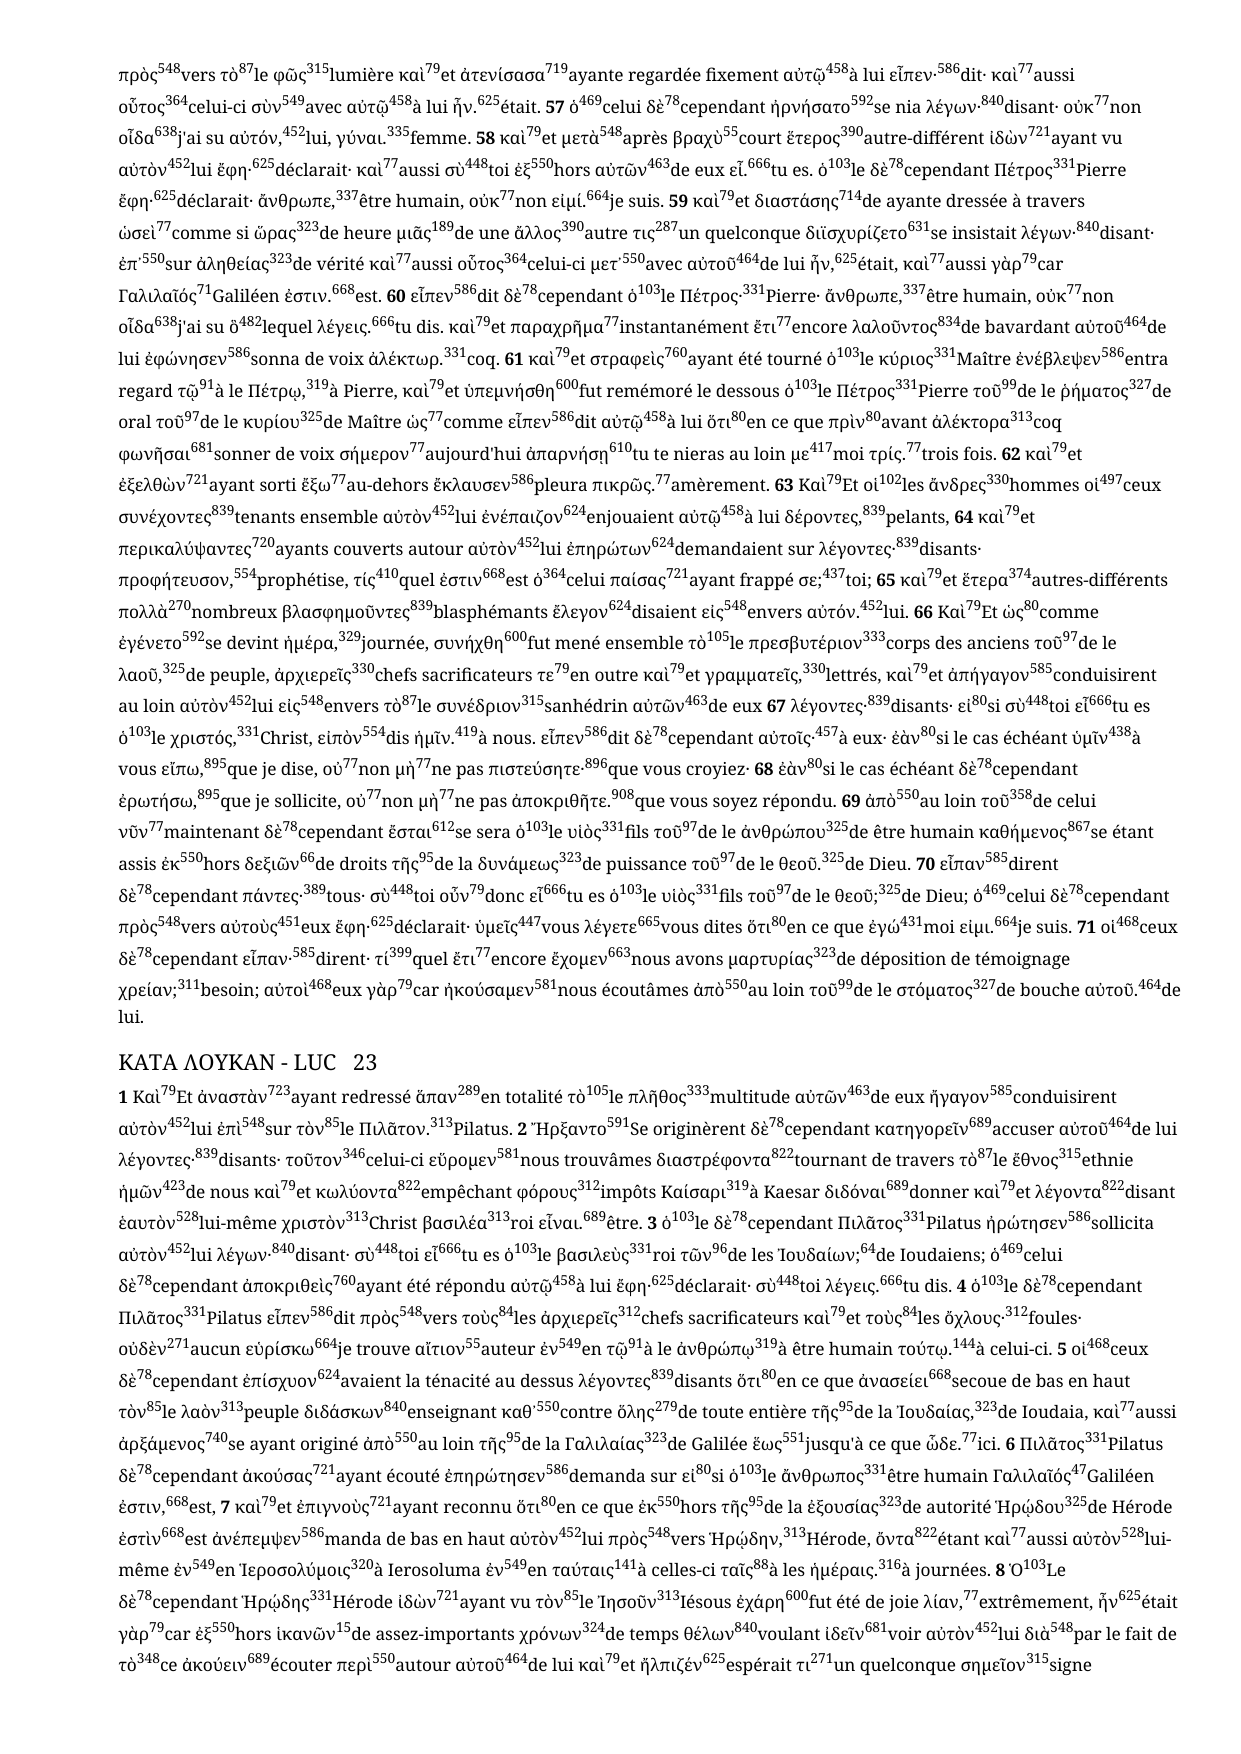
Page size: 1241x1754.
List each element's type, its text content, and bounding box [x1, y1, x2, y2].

text ΚΑΤΑ ΛΟΥΚΑΝ - LUC 23 [118, 1047, 1181, 1077]
text 1 Ἤγγιζεν625Approchait δὲ78cependant ἡ101la ἑορτὴ329fête τῶν98de les ἀζύμων66de sans levains ἡ362celle λεγομένη889étante dite πάσχα.333pâque. 2 καὶ79et ἐζήτουν624cherchaient οἱ102les ἀρχιερεῖς330chefs sacrificateurs καὶ79et οἱ102les γραμματεῖς330lettrés τὸ348ce πῶς77comment? ἀνέλωσιν898que saisissent de bas en haut αὐτόν,452lui, ἐφοβοῦντο630se effrayaient γὰρ79car τὸν85le λαόν.313peuple. 3 Εἰσῆλθεν586Vint à l'intérieur δὲ78cependant σατανᾶς331Satanas εἰς548envers Ἰούδαν313Iouda τὸν346celui καλούμενον875étant appelé Ἰσκαριώτην,313Iskariote, ὄντα822étant ἐκ550hors τοῦ97de le ἀριθμοῦ325de nombre τῶν96de les δώδεκα·64de douze· 4 καὶ79et ἀπελθὼν721ayant éloigné συνελάλησεν586bavarda ensemble τοῖς90à les ἀρχιερεῦσιν318à chefs sacrificateurs καὶ79et στρατηγοῖς318à stratèges τὸ348ce πῶς77comment? αὐτοῖς457à eux παραδῷ899que livre αὐτόν.452lui. 5 καὶ79et ἐχάρησαν599furent été de joie καὶ79et συνέθεντο591se posèrent ensemble αὐτῷ458à lui ἀργύριον315objet d'argent δοῦναι.681donner. 6 καὶ79et ἐξωμολόγησεν,586avoua à l'excès, καὶ79et ἐζήτει625cherchait εὐκαιρίαν311moment de bien τοῦ360de ce παραδοῦναι681livrer αὐτὸν452lui ἄτερ552à l’écart ὄχλου325de foule αὐτοῖς.457à eux. 7 Ἦλθεν586Vint δὲ78cependant ἡ101la ἡμέρα329journée τῶν98de les ἀζύμων,66de sans levains, [ἐν]549[en] ᾗ484à laquelle ἔδει625attachait de lien θύεσθαι692être sacrifié τὸ87le πάσχα·315pâque· 8 καὶ79et ἀπέστειλεν586envoya Πέτρον313Pierre καὶ79et Ἰωάννην313Ioannes εἰπών·721ayant dit· πορευθέντες759ayants étés allés ἑτοιμάσατε553préparez ἡμῖν419à nous τὸ87le πάσχα315pâque ἵνα80afin que φάγωμεν.894que nous mangions. 9 οἱ468ceux δὲ78cependant εἶπαν585dirent αὐτῷ·458à lui· ποῦ77où? θέλεις666tu veux ἑτοιμάσωμεν;894que nous préparions; 10 ὁ469celui δὲ78cependant εἶπεν586dit αὐτοῖς·457à eux· ἰδοὺ306voici εἰσελθόντων715de ayants venus à l'intérieur ὑμῶν441de vous εἰς548envers τὴν83la πόλιν311cité συναντήσει606rencontrera avec ὑμῖν438à vous ἄνθρωπος331être humain κεράμιον315cruche ὕδατος327de eau βαστάζων·840mettant en charge· ἀκολουθήσατε553suivez αὐτῷ458à lui εἰς548envers τὴν83la οἰκίαν311maison d'habitation εἰς548envers ἣν478laquelle εἰσπορεύεται,674se va à l'intérieur, 11 καὶ79et ἐρεῖτε603vous direz τῷ91à le οἰκοδεσπότῃ319à despote de maison τῆς95de la οἰκίας·323de maison d'habitation· λέγει668dit σοι439à toi ὁ103le διδάσκαλος·331enseignant· ποῦ77où? ἐστιν668est τὸ105le κατάλυμα333salle de déliage ὅπου77là où τὸ87le πάσχα315pâque μετὰ550avec τῶν96de les μαθητῶν324de disciples μου424de moi φάγω;895que je mange; 12 κἀκεῖνος364et celui-là ὑμῖν438à vous δείξει606montrera ἀνάγαιον315chambre haute μέγα6grand ἐστρωμένον·798ayant été étendu· ἐκεῖ77là ἑτοιμάσατε.553préparez. 13 ἀπελθόντες720ayants éloignés δὲ78cependant εὗρον585trouvèrent καθὼς77de haut en bas comme εἰρήκει659avait dit αὐτοῖς457à eux καὶ79et ἡτοίμασαν585préparèrent τὸ87le πάσχα.315pâque. 14 Καὶ79Et ὅτε80lorsque ἐγένετο592se devint ἡ101la ὥρα,329heure, ἀνέπεσεν586tomba de bas en haut καὶ79et οἱ102les ἀπόστολοι330envoyés σὺν549avec αὐτῷ.458à lui. 15 καὶ79et εἶπεν586dit πρὸς548vers αὐτούς·451eux· ἐπιθυμίᾳ317à désir en fureur ἐπεθύμησα582je désirai en fureur τοῦτο140ce-ci τὸ87le πάσχα315pâque φαγεῖν681manger μεθ᾽550avec ὑμῶν441de vous πρὸ550d'avant τοῦ360de ce με417moi παθεῖν·681souffrir· 16 λέγω664je dis γὰρ79car ὑμῖν438à vous ὅτι80en ce que οὐ77non μὴ77ne pas φάγω895que je mange αὐτὸ454lui ἕως551jusqu'à ce que ὅτου494de lequel un quelconque πληρωθῇ911que soit fait plénitude ἐν549en τῇ89à la βασιλείᾳ317à royauté τοῦ97de le θεοῦ.325de Dieu. 17 καὶ79et δεξάμενος740se ayant accepté ποτήριον315récipient à boire εὐχαριστήσας721ayant rendu grâce εἶπεν·586dit· λάβετε553prenez τοῦτο348ce-ci καὶ79et διαμερίσατε553partagez en séparant εἰς548envers ἑαυτούς·527eux-mêmes· 18 λέγω664je dis γὰρ79car ὑμῖν,438à vous, [ὅτι]80[en ce que] οὐ77non μὴ77ne pas πίω895que je boive ἀπὸ550au loin τοῦ360de ce νῦν77maintenant ἀπὸ550au loin τοῦ99de le γενήματος327de progéniture τῆς95de la ἀμπέλου323de vigne ἕως80jusqu'à ce que οὗ494de lequel ἡ101la βασιλεία329royauté τοῦ97de le θεοῦ325de Dieu ἔλθῃ.899que vienne. 19 Καὶ79Et λαβὼν721ayant pris ἄρτον313pain εὐχαριστήσας721ayant rendu grâce ἔκλασεν586cassa καὶ79et ἔδωκεν586donna αὐτοῖς457à eux λέγων·840disant· τοῦτό366ce-ci ἐστιν668est τὸ105le σῶμά333corps μου424de moi τὸ500ce ὑπὲρ550au-dessus ὑμῶν441de vous διδόμενον·893étant donné· τοῦτο348ce-ci ποιεῖτε569faites εἰς548envers τὴν83la ἐμὴν216mienne ἀνάμνησιν.311anamnèse. 20 καὶ77aussi τὸ87le ποτήριον315récipient à boire ὡσαύτως77de même μετὰ548après τὸ482ce δειπνῆσαι,681dîner, λέγων·840disant· τοῦτο158ce-ci τὸ105le ποτήριον333récipient à boire ἡ101la καινὴ20nouvelle διαθήκη329disposition ἐν549en τῷ93à le αἵματί321à sang μου424de moi τὸ500ce ὑπὲρ550au-dessus ὑμῶν441de vous ἐκχυννόμενον.893étant déversé. 21 Πλὴν79Toutefois ἰδοὺ306voici ἡ101la χεὶρ329main τοῦ358de celui παραδιδόντος834de livrant με417moi μετ᾽550avec ἐμοῦ424de moi ἐπὶ550sur τῆς95de la τραπέζης.323de table. 22 ὅτι80en ce que ὁ103le υἱὸς331fils μὲν79certes τοῦ97de le ἀνθρώπου325de être humain κατὰ548selon τὸ348ce ὡρισμένον798ayant été délimité πορεύεται,674se va, πλὴν79toutefois οὐαὶ304Ouai τῷ91à le ἀνθρώπῳ319à être humain ἐκείνῳ144à celui-là δι᾽550par οὗ492de lequel παραδίδοται.680est livré. 23 καὶ79et αὐτοὶ468eux ἤρξαντο591se originèrent συζητεῖν689chercher ensemble πρὸς548vers ἑαυτοὺς527eux-mêmes τὸ348ce τίς410quel ἄρα77par conséquent εἴη700que soit ἐξ550hors αὐτῶν463de eux ὁ498celui τοῦτο348ce-ci μέλλων840imminant πράσσειν.689pratiquer. 24 Ἐγένετο592Se devint δὲ78cependant καὶ77aussi φιλονεικία329affection au conflit ἐν549en αὐτοῖς,457à eux, τὸ366ce τίς410quel αὐτῶν463de eux δοκεῖ668estime εἶναι689être μείζων.47plus grand. 25 ὁ469celui δὲ78cependant εἶπεν586dit αὐτοῖς·457à eux· οἱ102les βασιλεῖς330rois τῶν98de les ἐθνῶν326de ethnies κυριεύουσιν667maîtrisent αὐτῶν465de eux καὶ79et οἱ363ceux ἐξουσιάζοντες839dominants en autorité αὐτῶν465de eux εὐεργέται330travailleurs au bien καλοῦνται.679sont appelés. 26 ὑμεῖς447vous δὲ78cependant οὐχ77non οὕτως,77ainsi, ἀλλ᾽79mais ὁ103le μείζων71plus grand ἐν549en ὑμῖν438à vous γενέσθω560se devienne ὡς80comme ὁ103le νεώτερος71plus jeune καὶ79et ὁ364celui ἡγούμενος867se gouvernant ὡς80comme ὁ364celui διακονῶν.840servant. 27 τίς410quel γὰρ79car μείζων,47plus grand, ὁ364celui ἀνακείμενος867se couchant de bas en haut ἢ79ou ὁ364celui διακονῶν;840servant; οὐχὶ340non pas ὁ364celui ἀνακείμενος;867se couchant de bas en haut; ἐγὼ431moi δὲ78cependant ἐν549en μέσῳ61à au milieu ὑμῶν441de vous εἰμι664je suis ὡς80comme ὁ364celui διακονῶν.840servant. 28 Ὑμεῖς447Vous δέ78cependant ἐστε665vous êtes οἱ363ceux διαμεμενηκότες782ayants restés constamment μετ᾽550avec ἐμοῦ424de moi ἐν549en τοῖς90à les πειρασμοῖς318à tentations μου·424de moi· 29 κἀγὼ431et moi διατίθεμαι670je me dispose ὑμῖν438à vous καθὼς77de haut en bas comme διέθετό592se disposa μοι420à moi ὁ103le πατήρ331père μου424de moi βασιλείαν,311royauté, 30 ἵνα80afin que ἔσθητε918que vous mangiez καὶ79et πίνητε918que vous buviez ἐπὶ550sur τῆς95de la τραπέζης323de table μου424de moi ἐν549en τῇ89à la βασιλείᾳ317à royauté μου,424de moi, καὶ79et καθήσεσθε609vous vous serez assis ἐπὶ550sur θρόνων324de trônes τὰς82les δώδεκα176douze φυλὰς310tribus κρίνοντες839jugeants τοῦ97de le Ἰσραήλ.325de Israël. 31 Σίμων337Simon Σίμων,337Simon, ἰδοὺ306voici ὁ103le σατανᾶς331Satanas ἐξῃτήσατο592se demanda dehors ὑμᾶς436vous τοῦ360de ce σινιάσαι681tamiser ὡς80comme τὸν85le σῖτον·313froment· 32 ἐγὼ431moi δὲ78cependant ἐδεήθην596je fus attaché de lien περὶ550autour σοῦ442de toi ἵνα80afin que μὴ77ne pas ἐκλίπῃ899que éclipse ἡ101la πίστις329croyance σου·442de toi· καὶ79et σύ448toi ποτε77à un moment ἐπιστρέψας721ayant retourné au-dessus στήρισον554fixe τοὺς84les ἀδελφούς312frères σου.442de toi. 33 ὁ469celui δὲ78cependant εἶπεν586dit αὐτῷ·458à lui· κύριε,337Maître, μετὰ550avec σοῦ442de toi ἕτοιμός47prêt εἰμι664je suis καὶ79et εἰς548envers φυλακὴν311gardiennage καὶ79et εἰς548envers θάνατον313trépas πορεύεσθαι.690se aller. 34 ὁ469celui δὲ78cependant εἶπεν·586dit· λέγω664je dis σοι,439à toi, Πέτρε,337Pierre, οὐ77non φωνήσει606sonnera de voix σήμερον77aujourd'hui ἀλέκτωρ331coq ἕως80jusqu'à ce que τρίς77trois fois με417moi ἀπαρνήσῃ610tu te nieras au loin εἰδέναι.686avoir su. 35 Καὶ79Et εἶπεν586dit αὐτοῖς·457à eux· ὅτε80lorsque ἀπέστειλα582j'envoyai ὑμᾶς436vous ἄτερ552à l’écart βαλλαντίου327de bourse καὶ79et πήρας323de besace καὶ79et ὑποδημάτων,326de souliers, μή340ne pas τινος386de un quelconque ὑστερήσατε;583vous manquâtes; οἱ468ceux δὲ78cependant εἶπαν·585dirent· οὐθενός.386de aucun. 36 εἶπεν586dit δὲ78cependant αὐτοῖς·457à eux· ἀλλὰ79mais νῦν77maintenant ὁ364celui ἔχων840ayant βαλλάντιον315bourse ἀράτω,556lève, ὁμοίως77semblablement καὶ77aussi πήραν,311besace, καὶ79et ὁ364celui μὴ77ne pas ἔχων840ayant πωλησάτω556troque τὸ87le ἱμάτιον315himation αὐτοῦ464de lui καὶ79et ἀγορασάτω556achète à l'agora μάχαιραν.311machette. 37 λέγω664je dis γὰρ79car ὑμῖν438à vous ὅτι80en ce que τοῦτο348ce-ci τὸ348ce γεγραμμένον798ayant été graphé δεῖ668attache de lien τελεσθῆναι683être achevé ἐν549en ἐμοί,420à moi, τό·348ce· καὶ79et μετὰ550avec ἀνόμων64de sans lois ἐλογίσθη·600fut calculé· καὶ77aussi γὰρ79car τὸ366ce περὶ550autour ἐμοῦ424de moi τέλος315achèvement ἔχει.668a. 38 οἱ468ceux δὲ78cependant εἶπαν·585dirent· κύριε,337Maître, ἰδοὺ306voici μάχαιραι328machettes ὧδε77ici δύο.194deux. ὁ469celui δὲ78cependant εἶπεν586dit αὐτοῖς·457à eux· ἱκανόν49assez-important ἐστιν.668est. 39 Καὶ79Et ἐξελθὼν721ayant sorti ἐπορεύθη600fut allé κατὰ548selon τὸ87le ἔθος315coutume εἰς548envers τὸ87le ὄρος315montagne τῶν94de les ἐλαιῶν,322de oliviers, ἠκολούθησαν585suivirent δὲ78cependant αὐτῷ458à lui καὶ77aussi οἱ102les μαθηταί.330disciples. 40 γενόμενος740se ayant devenu δὲ78cependant ἐπὶ550sur τοῦ97de le τόπου325de lieu εἶπεν586dit αὐτοῖς·457à eux· προσεύχεσθε573que vous vous priez μὴ77ne pas εἰσελθεῖν681venir à l'intérieur εἰς548envers πειρασμόν.313tentation. 41 καὶ79et αὐτὸς469lui ἀπεσπάσθη600fut tiré loin ἀπ᾽550au loin αὐτῶν463de eux ὡσεὶ77comme si λίθου325de pierre βολὴν311projection καὶ79et θεὶς721ayant posé τὰ86les γόνατα314genoux προσηύχετο631se priait 42 λέγων·840disant· πάτερ,337père, εἰ80si βούλει672tu te as dessein παρένεγκε554porte à côté τοῦτο140ce-ci τὸ87le ποτήριον315récipient à boire ἀπ᾽550au loin ἐμοῦ·424de moi· πλὴν79toutefois μὴ79ne pas τὸ105le θέλημά333volonté μου424de moi ἀλλὰ79mais τὸ105le σὸν446tien γινέσθω.576se devienne. ⟦936⟦ 43 ὤφθη600fut vu δὲ78cependant αὐτῷ458à lui ἄγγελος331messager ἀπ᾽550au loin οὐρανοῦ325de ciel ἐνισχύων840fortifiant intérieurement αὐτόν.452lui. 44 καὶ79et γενόμενος740se ayant devenu ἐν549en ἀγωνίᾳ317à agonie ἐκτενέστερον77plus extensivement προσηύχετο·631se priait· καὶ79et ἐγένετο592se devint ὁ103le ἱδρὼς331sueur αὐτοῦ464de lui ὡσεὶ80comme si θρόμβοι330thromboses αἵματος327de sang καταβαίνοντες839descendants ἐπὶ550sur τὴν83la γῆν.⟧311terre.⟧ 45 καὶ79et ἀναστὰς721ayant redressé ἀπὸ550au loin τῆς95de la προσευχῆς323de prière ἐλθὼν721ayant venu πρὸς548vers τοὺς84les μαθητὰς312disciples εὗρεν586trouva κοιμωμένους874étants mis au coucher αὐτοὺς451eux ἀπὸ550au loin τῆς95de la λύπης,323de tristesse, 46 καὶ79et εἶπεν586dit αὐτοῖς·457à eux· τί399quel καθεύδετε;665vous dormez de haut en bas; ἀναστάντες720ayants redressés προσεύχεσθε,573que vous vous priez, ἵνα80afin que μὴ77ne pas εἰσέλθητε896que vous veniez à l'intérieur εἰς548envers πειρασμόν.313tentation. 47 Ἔτι77Encore αὐτοῦ464de lui λαλοῦντος834de bavardant ἰδοὺ306voici ὄχλος,331foule, καὶ79et ὁ364celui λεγόμενος891étant dit Ἰούδας331Iouda εἷς71un τῶν96de les δώδεκα64de douze προήρχετο631se venait devant αὐτοὺς451eux καὶ79et ἤγγισεν586approcha τῷ91à le Ἰησοῦ319à Iésous φιλῆσαι681affectionner αὐτόν.452lui. 48 Ἰησοῦς331Iésous δὲ78cependant εἶπεν586dit αὐτῷ·458à lui· Ἰούδα,337Iouda, φιλήματι321à embrassade τὸν85le υἱὸν313fils τοῦ97de le ἀνθρώπου325de être humain παραδίδως;666tu livres; 49 Ἰδόντες720Ayants vus δὲ78cependant οἱ363ceux περὶ548autour αὐτὸν452lui τὸ482ce ἐσόμενον766qui se sera εἶπαν·585dirent· κύριε,337Maître, εἰ340si πατάξομεν601nous percuterons ἐν549en μαχαίρῃ;317à machette; 50 καὶ79et ἐπάταξεν586percuta εἷς71un τις287un quelconque ἐξ550hors αὐτῶν463de eux τὸν85le δοῦλον313mâle esclave τοῦ97de le ἀρχιερέως325de chef sacrificateur καὶ79et ἀφεῖλεν586saisit au loin τὸ87le οὖς315oreille αὐτοῦ464de lui τὸ87le δεξιόν.6droit. 51 ἀποκριθεὶς760ayant été répondu δὲ78cependant ὁ103le Ἰησοῦς331Iésous εἶπεν·586dit· ἐᾶτε569concédez ἕως552jusqu'à ce que τούτου·360de ce-ci· καὶ79et ἁψάμενος740se ayant touché τοῦ99de le ὠτίου327de bout d'oreille ἰάσατο592se guérit αὐτόν.452lui. 52 Εἶπεν586Dit δὲ78cependant Ἰησοῦς331Iésous πρὸς548vers τοὺς345ceux παραγενομένους725se ayants devenus à côté ἐπ᾽548sur αὐτὸν452lui ἀρχιερεῖς312chefs sacrificateurs καὶ79et στρατηγοὺς312stratèges τοῦ99de le ἱεροῦ327de sanctuaire καὶ79et πρεσβυτέρους·52plus anciens· ὡς80comme ἐπὶ548sur λῃστὴν313pilleur ἐξήλθατε583vous sortîtes μετὰ550avec μαχαιρῶν322de machettes καὶ79et ξύλων;326de bois; 53 καθ᾽548selon ἡμέραν311journée ὄντος834de étant μου424de moi μεθ᾽550avec ὑμῶν441de vous ἐν549en τῷ93à le ἱερῷ321à sanctuaire οὐκ77non ἐξετείνατε583vous étendîtes dehors τὰς242les χεῖρας310mains ἐπ᾽548sur ἐμέ,417moi, ἀλλ᾽79mais αὕτη362celle-ci ἐστὶν668est ὑμῶν441de vous ἡ101la ὥρα329heure καὶ79et ἡ101la ἐξουσία329autorité τοῦ99de le σκότους.327de ténèbre. 54 Συλλαβόντες720Ayants pris ensemble δὲ78cependant αὐτὸν452lui ἤγαγον585conduisirent καὶ79et εἰσήγαγον585conduisirent à l'intérieur εἰς548envers τὴν83la οἰκίαν311maison d'habitation τοῦ97de le ἀρχιερέως·325de chef sacrificateur· ὁ103le δὲ78cependant Πέτρος331Pierre ἠκολούθει625suivait μακρόθεν.77à distance. 55 περιαψάντων715de ayants attachés autour δὲ78cependant πῦρ315feu ἐν549en μέσῳ61à au milieu τῆς95de la αὐλῆς323de cour καὶ79et συγκαθισάντων715de ayants faits asseoir ensemble ἐκάθητο631se était assis ὁ103le Πέτρος331Pierre μέσος71au milieu αὐτῶν.463de eux. 56 ἰδοῦσα719ayante vue δὲ78cependant αὐτὸν452lui παιδίσκη329jeune servante τις285une quelconque καθήμενον849se étant assis πρὸς548vers τὸ87le φῶς315lumière καὶ79et ἀτενίσασα719ayante regardée fixement αὐτῷ458à lui εἶπεν·586dit· καὶ77aussi οὗτος364celui-ci σὺν549avec αὐτῷ458à lui ἦν.625était. 57 ὁ469celui δὲ78cependant ἠρνήσατο592se nia λέγων·840disant· οὐκ77non οἶδα638j'ai su αὐτόν,452lui, γύναι.335femme. 58 καὶ79et μετὰ548après βραχὺ55court ἕτερος390autre-différent ἰδὼν721ayant vu αὐτὸν452lui ἔφη·625déclarait· καὶ77aussi σὺ448toi ἐξ550hors αὐτῶν463de eux εἶ.666tu es. ὁ103le δὲ78cependant Πέτρος331Pierre ἔφη·625déclarait· ἄνθρωπε,337être humain, οὐκ77non εἰμί.664je suis. 59 καὶ79et διαστάσης714de ayante dressée à travers ὡσεὶ77comme si ὥρας323de heure μιᾶς189de une ἄλλος390autre τις287un quelconque διϊσχυρίζετο631se insistait λέγων·840disant· ἐπ᾽550sur ἀληθείας323de vérité καὶ77aussi οὗτος364celui-ci μετ᾽550avec αὐτοῦ464de lui ἦν,625était, καὶ77aussi γὰρ79car Γαλιλαῖός71Galiléen ἐστιν.668est. 60 εἶπεν586dit δὲ78cependant ὁ103le Πέτρος·331Pierre· ἄνθρωπε,337être humain, οὐκ77non οἶδα638j'ai su ὃ482lequel λέγεις.666tu dis. καὶ79et παραχρῆμα77instantanément ἔτι77encore λαλοῦντος834de bavardant αὐτοῦ464de lui ἐφώνησεν586sonna de voix ἀλέκτωρ.331coq. 61 καὶ79et στραφεὶς760ayant été tourné ὁ103le κύριος331Maître ἐνέβλεψεν586entra regard τῷ91à le Πέτρῳ,319à Pierre, καὶ79et ὑπεμνήσθη600fut remémoré le dessous ὁ103le Πέτρος331Pierre τοῦ99de le ῥήματος327de oral τοῦ97de le κυρίου325de Maître ὡς77comme εἶπεν586dit αὐτῷ458à lui ὅτι80en ce que πρὶν80avant ἀλέκτορα313coq φωνῆσαι681sonner de voix σήμερον77aujourd'hui ἀπαρνήσῃ610tu te nieras au loin με417moi τρίς.77trois fois. 62 καὶ79et ἐξελθὼν721ayant sorti ἔξω77au-dehors ἔκλαυσεν586pleura πικρῶς.77amèrement. 63 Καὶ79Et οἱ102les ἄνδρες330hommes οἱ497ceux συνέχοντες839tenants ensemble αὐτὸν452lui ἐνέπαιζον624enjouaient αὐτῷ458à lui δέροντες,839pelants, 64 καὶ79et περικαλύψαντες720ayants couverts autour αὐτὸν452lui ἐπηρώτων624demandaient sur λέγοντες·839disants· προφήτευσον,554prophétise, τίς410quel ἐστιν668est ὁ364celui παίσας721ayant frappé σε;437toi; 65 καὶ79et ἕτερα374autres-différents πολλὰ270nombreux βλασφημοῦντες839blasphémants ἔλεγον624disaient εἰς548envers αὐτόν.452lui. 66 Καὶ79Et ὡς80comme ἐγένετο592se devint ἡμέρα,329journée, συνήχθη600fut mené ensemble τὸ105le πρεσβυτέριον333corps des anciens τοῦ97de le λαοῦ,325de peuple, ἀρχιερεῖς330chefs sacrificateurs τε79en outre καὶ79et γραμματεῖς,330lettrés, καὶ79et ἀπήγαγον585conduisirent au loin αὐτὸν452lui εἰς548envers τὸ87le συνέδριον315sanhédrin αὐτῶν463de eux 67 λέγοντες·839disants· εἰ80si σὺ448toi εἶ666tu es ὁ103le χριστός,331Christ, εἰπὸν554dis ἡμῖν.419à nous. εἶπεν586dit δὲ78cependant αὐτοῖς·457à eux· ἐὰν80si le cas échéant ὑμῖν438à vous εἴπω,895que je dise, οὐ77non μὴ77ne pas πιστεύσητε·896que vous croyiez· 68 ἐὰν80si le cas échéant δὲ78cependant ἐρωτήσω,895que je sollicite, οὐ77non μὴ77ne pas ἀποκριθῆτε.908que vous soyez répondu. 69 ἀπὸ550au loin τοῦ358de celui νῦν77maintenant δὲ78cependant ἔσται612se sera ὁ103le υἱὸς331fils τοῦ97de le ἀνθρώπου325de être humain καθήμενος867se étant assis ἐκ550hors δεξιῶν66de droits τῆς95de la δυνάμεως323de puissance τοῦ97de le θεοῦ.325de Dieu. 70 εἶπαν585dirent δὲ78cependant πάντες·389tous· σὺ448toi οὖν79donc εἶ666tu es ὁ103le υἱὸς331fils τοῦ97de le θεοῦ;325de Dieu; ὁ469celui δὲ78cependant πρὸς548vers αὐτοὺς451eux ἔφη·625déclarait· ὑμεῖς447vous λέγετε665vous dites ὅτι80en ce que ἐγώ431moi εἰμι.664je suis. 71 οἱ468ceux δὲ78cependant εἶπαν·585dirent· τί399quel ἔτι77encore ἔχομεν663nous avons μαρτυρίας323de déposition de témoignage χρείαν;311besoin; αὐτοὶ468eux γὰρ79car ἠκούσαμεν581nous écoutâmes ἀπὸ550au loin τοῦ99de le στόματος327de bouche αὐτοῦ.464de lui. [118, 59, 1181, 1029]
text 1 Καὶ79Et ἀναστὰν723ayant redressé ἅπαν289en totalité τὸ105le πλῆθος333multitude αὐτῶν463de eux ἤγαγον585conduisirent αὐτὸν452lui ἐπὶ548sur τὸν85le Πιλᾶτον.313Pilatus. 2 Ἤρξαντο591Se originèrent δὲ78cependant κατηγορεῖν689accuser αὐτοῦ464de lui λέγοντες·839disants· τοῦτον346celui-ci εὕρομεν581nous trouvâmes διαστρέφοντα822tournant de travers τὸ87le ἔθνος315ethnie ἡμῶν423de nous καὶ79et κωλύοντα822empêchant φόρους312impôts Καίσαρι319à Kaesar διδόναι689donner καὶ79et λέγοντα822disant ἑαυτὸν528lui-même χριστὸν313Christ βασιλέα313roi εἶναι.689être. 3 ὁ103le δὲ78cependant Πιλᾶτος331Pilatus ἠρώτησεν586sollicita αὐτὸν452lui λέγων·840disant· σὺ448toi εἶ666tu es ὁ103le βασιλεὺς331roi τῶν96de les Ἰουδαίων;64de Ioudaiens; ὁ469celui δὲ78cependant ἀποκριθεὶς760ayant été répondu αὐτῷ458à lui ἔφη·625déclarait· σὺ448toi λέγεις.666tu dis. 4 ὁ103le δὲ78cependant Πιλᾶτος331Pilatus εἶπεν586dit πρὸς548vers τοὺς84les ἀρχιερεῖς312chefs sacrificateurs καὶ79et τοὺς84les ὄχλους·312foules· οὐδὲν271aucun εὑρίσκω664je trouve αἴτιον55auteur ἐν549en τῷ91à le ἀνθρώπῳ319à être humain τούτῳ.144à celui-ci. 5 οἱ468ceux δὲ78cependant ἐπίσχυον624avaient la ténacité au dessus λέγοντες839disants ὅτι80en ce que ἀνασείει668secoue de bas en haut τὸν85le λαὸν313peuple διδάσκων840enseignant καθ᾽550contre ὅλης279de toute entière τῆς95de la Ἰουδαίας,323de Ioudaia, καὶ77aussi ἀρξάμενος740se ayant originé ἀπὸ550au loin τῆς95de la Γαλιλαίας323de Galilée ἕως551jusqu'à ce que ὧδε.77ici. 6 Πιλᾶτος331Pilatus δὲ78cependant ἀκούσας721ayant écouté ἐπηρώτησεν586demanda sur εἰ80si ὁ103le ἄνθρωπος331être humain Γαλιλαῖός47Galiléen ἐστιν,668est, 7 καὶ79et ἐπιγνοὺς721ayant reconnu ὅτι80en ce que ἐκ550hors τῆς95de la ἐξουσίας323de autorité Ἡρῴδου325de Hérode ἐστὶν668est ἀνέπεμψεν586manda de bas en haut αὐτὸν452lui πρὸς548vers Ἡρῴδην,313Hérode, ὄντα822étant καὶ77aussi αὐτὸν528lui-même ἐν549en Ἱεροσολύμοις320à Ierosoluma ἐν549en ταύταις141à celles-ci ταῖς88à les ἡμέραις.316à journées. 8 Ὁ103Le δὲ78cependant Ἡρῴδης331Hérode ἰδὼν721ayant vu τὸν85le Ἰησοῦν313Iésous ἐχάρη600fut été de joie λίαν,77extrêmement, ἦν625était γὰρ79car ἐξ550hors ἱκανῶν15de assez-importants χρόνων324de temps θέλων840voulant ἰδεῖν681voir αὐτὸν452lui διὰ548par le fait de τὸ348ce ἀκούειν689écouter περὶ550autour αὐτοῦ464de lui καὶ79et ἤλπιζέν625espérait τι271un quelconque σημεῖον315signe ἰδεῖν681voir ὑπ᾽550sous αὐτοῦ464de lui γινόμενον.851se devenant. 9 ἐπηρώτα625demandait sur δὲ78cependant αὐτὸν452lui ἐν549en λόγοις318à discours ἱκανοῖς,9à assez-importants, αὐτὸς469lui δὲ78cependant οὐδὲν375aucun ἀπεκρίνατο592se répondit αὐτῷ.458à lui. 10 εἱστήκεισαν658avaient dressé δὲ78cependant οἱ102les ἀρχιερεῖς330chefs sacrificateurs καὶ79et οἱ102les γραμματεῖς330lettrés εὐτόνως77d'une manière bien tendue κατηγοροῦντες839accusants αὐτοῦ.464de lui. 11 ἐξουθενήσας721ayant exclu comme rien δὲ78cependant αὐτὸν452lui [καὶ]77[aussi] ὁ103le Ἡρῴδης331Hérode σὺν549avec τοῖς92à les στρατεύμασιν320à troupes de soldats αὐτοῦ464de lui καὶ79et ἐμπαίξας721ayant enjoué περιβαλὼν721ayant entouré ἐσθῆτα311habillement λαμπρὰν2brillante ἀνέπεμψεν586manda de bas en haut αὐτὸν452lui τῷ91à le Πιλάτῳ.319à Pilatus. 12 ἐγένοντο591se devinrent δὲ78cependant φίλοι46amis ὅ103le τε79en outre Ἡρῴδης331Hérode καὶ79et ὁ103le Πιλᾶτος331Pilatus ἐν549en αὐτῇ142à même τῇ89à la ἡμέρᾳ317à journée μετ᾽550avec ἀλλήλων·504de les uns les autres· προϋπῆρχον624subsistaient auparavant γὰρ79car ἐν549en ἔχθρᾳ317à haine ὄντες839étants πρὸς548vers αὐτούς.527eux-mêmes. 13 Πιλᾶτος331Pilatus δὲ78cependant συγκαλεσάμενος740se ayant appelé ensemble τοὺς84les ἀρχιερεῖς312chefs sacrificateurs καὶ79et τοὺς84les ἄρχοντας312chefs καὶ79et τὸν85le λαὸν313peuple 14 εἶπεν586dit πρὸς548vers αὐτούς·451eux· προσηνέγκατέ583vous apportâtes μοι420à moi τὸν85le ἄνθρωπον313être humain τοῦτον138celui-ci ὡς80comme ἀποστρέφοντα822détournant au loin τὸν85le λαόν,313peuple, καὶ79et ἰδοὺ306voici ἐγὼ431moi ἐνώπιον552en devant ὑμῶν441de vous ἀνακρίνας721ayant jugé de bas en haut οὐθὲν375aucun εὗρον582je trouvai ἐν549en τῷ91à le ἀνθρώπῳ319à être humain τούτῳ144à celui-ci αἴτιον55auteur ὧν493de lesquels κατηγορεῖτε665vous accusez κατ᾽550contre αὐτοῦ.464de lui. 15 ἀλλ᾽79mais οὐδὲ77non cependant Ἡρῴδης,331Hérode, ἀνέπεμψεν586manda de bas en haut γὰρ79car αὐτὸν452lui πρὸς548vers ἡμᾶς,416nous, καὶ79et ἰδοὺ306voici οὐδὲν392aucun ἄξιον73digne θανάτου325de trépas ἐστὶν668est πεπραγμένον815ayant été pratiqué αὐτῷ·458à lui· 16 παιδεύσας721ayant éduqué οὖν79donc αὐτὸν452lui ἀπολύσω.602je délierai au loin. 17 18 Ἀνέκραγον585Croassèrent de bas en haut δὲ78cependant παμπληθεὶ77en toute multitude λέγοντες·839disants· αἶρε570lève τοῦτον,346celui-ci, ἀπόλυσον554délie au loin δὲ78cependant ἡμῖν419à nous τὸν85le Βαραββᾶν·313Bar-Abba· 19 ὅστις498lequel un quelconque ἦν625était διὰ548par le fait de στάσιν311dressement τινὰ267une quelconque γενομένην724se ayante devenue ἐν549en τῇ89à la πόλει317à cité καὶ79et φόνον313meurtre βληθεὶς760ayant été jeté ἐν549en τῇ89à la φυλακῇ.317à gardiennage. 20 πάλιν77de nouveau δὲ78cependant ὁ103le Πιλᾶτος331Pilatus προσεφώνησεν586sonna auprès αὐτοῖς457à eux θέλων840voulant ἀπολῦσαι681délier au loin τὸν85le Ἰησοῦν.313Iésous. 21 οἱ468ceux δὲ78cependant ἐπεφώνουν624sonnaient sur λέγοντες·839disants· σταύρου570crucifie σταύρου570crucifie αὐτόν.452lui. 22 ὁ469celui δὲ78cependant τρίτον77troisièmement εἶπεν586dit πρὸς548vers αὐτούς·451eux· τί163quel γὰρ79car κακὸν55malicieux ἐποίησεν586fit οὗτος;364celui-ci; οὐδὲν271aucun αἴτιον55auteur θανάτου325de trépas εὗρον582je trouvai ἐν549en αὐτῷ·458à lui· παιδεύσας721ayant éduqué οὖν79donc αὐτὸν452lui ἀπολύσω.602je délierai au loin. 23 οἱ468ceux δὲ78cependant ἐπέκειντο630se couchaient sur φωναῖς316à sons de voix μεγάλαις7à grandes αἰτούμενοι866se demandants αὐτὸν452lui σταυρωθῆναι,683être crucifié, καὶ79et κατίσχυον624avaient la ténacité de haut en bas αἱ100les φωναὶ328sons de voix αὐτῶν.463de eux. 24 Καὶ79Et Πιλᾶτος331Pilatus ἐπέκρινεν586adjugea γενέσθαι682se devenir τὸ87le αἴτημα315demande αὐτῶν·463de eux· 25 ἀπέλυσεν586délia au loin δὲ78cependant τὸν346celui διὰ548par le fait de στάσιν311dressement καὶ79et φόνον313meurtre βεβλημένον796ayant été jeté εἰς548envers φυλακὴν311gardiennage ὃν480lequel ᾐτοῦντο,630se demandaient, τὸν85le δὲ78cependant Ἰησοῦν313Iésous παρέδωκεν586livra τῷ93à le θελήματι321à volonté αὐτῶν.463de eux. 26 Καὶ79Et ὡς80comme ἀπήγαγον585conduisirent au loin αὐτόν,452lui, ἐπιλαβόμενοι739se ayants emparés Σίμωνά313Simon τινα269un quelconque Κυρηναῖον313Cyrénéen ἐρχόμενον849se venant ἀπ᾽550au loin ἀγροῦ325de champ ἐπέθηκαν585surposèrent αὐτῷ458à lui τὸν85le σταυρὸν313croix φέρειν689porter ὄπισθεν552de derrière τοῦ97de le Ἰησοῦ.325de Iésous. 27 Ἠκολούθει625Suivait δὲ78cependant αὐτῷ458à lui πολὺ289nombreux πλῆθος333multitude τοῦ97de le λαοῦ325de peuple καὶ79et γυναικῶν322de femmes αἳ495lesquelles ἐκόπτοντο630se coupaient καὶ79et ἐθρήνουν624faisaient des thrènes αὐτόν.452lui. 28 στραφεὶς760ayant été tourné δὲ78cependant πρὸς548vers αὐτὰς449elles [ὁ]103[le] Ἰησοῦς331Iésous εἶπεν·586dit· θυγατέρες334filles Ἰερουσαλήμ,323de Ierousalem, μὴ77ne pas κλαίετε569pleurez ἐπ᾽548sur ἐμέ·417moi· πλὴν79toutefois ἐφ᾽548sur ἑαυτὰς514vous-mêmes κλαίετε569pleurez καὶ79et ἐπὶ548sur τὰ86les τέκνα314enfants ὑμῶν,441de vous, 29 ὅτι80en ce que ἰδοὺ306voici ἔρχονται673se viennent ἡμέραι328journées ἐν549en αἷς483à lesquelles ἐροῦσιν·605diront· μακάριαι44bienheureuses αἱ100les στεῖραι68stériles καὶ79et αἱ100les κοιλίαι328cavités ventrales αἳ495lesquelles οὐκ77non ἐγέννησαν585engendrèrent καὶ79et μαστοὶ330seins οἳ497lesquels οὐκ77non ἔθρεψαν.585nourrirent. 30 τότε77alors ἄρξονται611se origineront λέγειν689dire τοῖς92à les ὄρεσιν·320à montagnes· πέσετε553tombez ἐφ᾽548sur ἡμᾶς,416nous, καὶ79et τοῖς90à les βουνοῖς·318à collines· καλύψατε553couvrez ἡμᾶς·416nous· 31 ὅτι80en ce que εἰ80si ἐν549en τῷ93à le ὑγρῷ12à humide ξύλῳ321à bois ταῦτα347ces-ci ποιοῦσιν,667font, ἐν549en τῷ93à le ξηρῷ61à sec τί412quel γένηται;905que se devienne; 32 Ἤγοντο635Étaient conduit δὲ78cependant καὶ77aussi ἕτεροι131autres-différents κακοῦργοι70travailleurs du mal δύο196deux σὺν549avec αὐτῷ458à lui ἀναιρεθῆναι.683être saisi de bas en haut. 33 Καὶ79Et ὅτε80lorsque ἦλθον585vinrent ἐπὶ548sur τὸν85le τόπον313lieu τὸν346celui καλούμενον875étant appelé Κρανίον,315Crâne, ἐκεῖ77là ἐσταύρωσαν585crucifièrent αὐτὸν452lui καὶ79et τοὺς84les κακούργους,52travailleurs du mal, ὃν373lequel μὲν79certes ἐκ550hors δεξιῶν66de droits ὃν373lequel δὲ78cependant ἐξ550hors ἀριστερῶν.66de gauches. 34 ⟦ὁ103⟦le δὲ78cependant Ἰησοῦς331Iésous ἔλεγεν·625disait· πάτερ,337père, ἄφες554abandonne αὐτοῖς,457à eux, οὐ77non γὰρ79car οἴδασιν641ont su τί163quel ποιοῦσιν.⟧667font.⟧ διαμεριζόμενοι866se partageants en séparant δὲ78cependant τὰ86les ἱμάτια314himations αὐτοῦ464de lui ἔβαλον585jetèrent κλῆρον.313lot. 35 Καὶ79Et εἱστήκει659avait dressé ὁ103le λαὸς331peuple θεωρῶν.840observant. ἐξεμυκτήριζον624narguaient à l'excès δὲ78cependant καὶ77aussi οἱ102les ἄρχοντες330chefs λέγοντες·839disants· ἄλλους372autres ἔσωσεν,586sauva, σωσάτω556sauve ἑαυτόν,528lui-même, εἰ80si οὗτός364celui-ci ἐστιν668est ὁ103le χριστὸς331Christ τοῦ97de le θεοῦ325de Dieu ὁ103le ἐκλεκτός.71élu. 36 ἐνέπαιξαν585enjouèrent δὲ78cependant αὐτῷ458à lui καὶ77aussi οἱ102les στρατιῶται330soldats προσερχόμενοι,866se venants vers, ὄξος315vinaigre προσφέροντες839apportants αὐτῷ458à lui 37 καὶ79et λέγοντες·839disants· εἰ80si σὺ448toi εἶ666tu es ὁ103le βασιλεὺς331roi τῶν96de les Ἰουδαίων,64de Ioudaiens, σῶσον554sauve σεαυτόν.516toi-même. 38 ἦν625était δὲ78cependant καὶ77aussi ἐπιγραφὴ329épigraphe ἐπ᾽549sur αὐτῷ·458à lui· ὁ103le βασιλεὺς331roi τῶν96de les Ἰουδαίων64de Ioudaiens οὗτος.156celui-ci. 39 Εἷς71Un δὲ78cependant τῶν96de les κρεμασθέντων753de ayants étés suspendus κακούργων64de travailleurs du mal ἐβλασφήμει625blasphémait αὐτὸν452lui λέγων·840disant· οὐχὶ340non pas σὺ448toi εἶ666tu es ὁ103le χριστός;331Christ; σῶσον554sauve σεαυτὸν516toi-même καὶ79et ἡμᾶς.416nous. 40 ἀποκριθεὶς760ayant été répondu δὲ78cependant ὁ103le ἕτερος390autre-différent ἐπιτιμῶν840survalorisant αὐτῷ458à lui ἔφη·625déclarait· οὐδὲ77non cependant φοβῇ672tu te effraies σὺ448toi τὸν85le θεόν,313Dieu, ὅτι80en ce que ἐν549en τῷ93à le αὐτῷ146à même κρίματι321à objet de jugement εἶ;666tu es; 41 καὶ79et ἡμεῖς430nous μὲν79certes δικαίως,77justement, ἄξια54dignes γὰρ79car ὧν493de lesquels ἐπράξαμεν581nous pratiquâmes ἀπολαμβάνομεν·663nous recevons loin· οὗτος364celui-ci δὲ78cependant οὐδὲν271aucun ἄτοπον55déplacé ἔπραξεν.586pratiqua. 42 καὶ79et ἔλεγεν·625disait· Ἰησοῦ,337Iésous, μνήσθητί563sois mémorisé μου424de moi ὅταν80lorsque le cas échéant ἔλθῃς897que tu viennes εἰς548envers τὴν83la βασιλείαν311royauté σου.442de toi. 43 καὶ79et εἶπεν586dit αὐτῷ·458à lui· ἀμήν304amen σοι439à toi λέγω,664je dis, σήμερον77aujourd'hui μετ᾽550avec ἐμοῦ424de moi ἔσῃ610tu te seras ἐν549en τῷ91à le παραδείσῳ.319à paradis. 44 Καὶ79Et ἦν625était ἤδη77déjà ὡσεὶ77comme si ὥρα329heure ἕκτη212sixième καὶ79et σκότος333ténèbre ἐγένετο592se devint ἐφ᾽548sur ὅλην267toute entière τὴν83la γῆν311terre ἕως552jusqu'à ce que ὥρας323de heure ἐνάτης209de neuvième 45 τοῦ97de le ἡλίου325de soleil ἐκλειπόντος,716de ayant éclipsé, ἐσχίσθη600fut scindé δὲ78cependant τὸ105le καταπέτασμα333rideau étendu τοῦ97de le ναοῦ325de temple μέσον.55au milieu. 46 καὶ79et φωνήσας721ayant sonné de voix φωνῇ317à son de voix μεγάλῃ8à grande ὁ103le Ἰησοῦς331Iésous εἶπεν·586dit· πάτερ,337père, εἰς548envers χεῖράς310mains σου442de toi παρατίθεμαι670je me pose à côté τὸ87le πνεῦμά315souffle μου.424de moi. τοῦτο348ce-ci δὲ78cependant εἰπὼν721ayant dit ἐξέπνευσεν.586expira souffle. 47 Ἰδὼν721Ayant vu δὲ78cependant ὁ103le ἑκατοντάρχης331chef de cent τὸ348ce γενόμενον728se ayant devenu ἐδόξαζεν625glorifiait τὸν85le θεὸν313Dieu λέγων·840disant· ὄντως77réellement ὁ103le ἄνθρωπος331être humain οὗτος156celui-ci δίκαιος47juste ἦν.625était. 48 καὶ79et πάντες389tous οἱ102les συμπαραγενόμενοι739se ayants étés à côté ensemble ὄχλοι330foules ἐπὶ548sur τὴν83la θεωρίαν311observation ταύτην,136celle-ci, θεωρήσαντες720ayants observés τὰ347ces γενόμενα,727se ayants devenus, τύπτοντες839tapants τὰ86les στήθη314poitrines ὑπέστρεφον.624retournaient en arrière. 49 Εἱστήκεισαν658Avaient dressé δὲ78cependant πάντες286tous οἱ102les γνωστοὶ70connus αὐτῷ458à lui ἀπὸ547au loin μακρόθεν77à distance καὶ79et γυναῖκες328femmes αἱ495celles συνακολουθοῦσαι837suivantes ensemble αὐτῷ458à lui ἀπὸ550au loin τῆς95de la Γαλιλαίας323de Galilée ὁρῶσαι837voyantes ταῦτα.347ces-ci. 50 Καὶ79Et ἰδοὺ306voici ἀνὴρ331homme ὀνόματι321à nom Ἰωσὴφ331Ioseph βουλευτὴς331membre du conseil ὑπάρχων840subsistant [καὶ]79[et] ἀνὴρ331homme ἀγαθὸς22bon καὶ79et δίκαιος22juste 51 –935– οὗτος364celui-ci οὐκ77non ἦν625était συγκατατεθειμένος792se ayant posé de haut en bas avec τῇ89à la βουλῇ317à dessein καὶ79et τῇ89à la πράξει317à pratique αὐτῶν463de eux –935– ἀπὸ550au loin Ἁριμαθαίας323de Arimathée πόλεως323de cité τῶν96de les Ἰουδαίων,64de Ioudaiens, ὃς498lequel προσεδέχετο631se acceptait auprès τὴν83la βασιλείαν311royauté τοῦ97de le θεοῦ,325de Dieu, 52 οὗτος469celui-ci προσελθὼν721ayant venu vers τῷ91à le Πιλάτῳ319à Pilatus ᾐτήσατο592se demanda τὸ87le σῶμα315corps τοῦ97de le Ἰησοῦ325de Iésous 53 καὶ79et καθελὼν721ayant saisi du haut vers le bas ἐνετύλιξεν586enroula αὐτὸ454lui σινδόνι317à sindon καὶ79et ἔθηκεν586posa αὐτὸν452lui ἐν549en μνήματι321à monument λαξευτῷ12à taillé dans le roc οὗ77où οὐκ77non ἦν625était οὐδεὶς390aucun οὔπω77non encore κείμενος.867se couchant. 54 καὶ79et ἡμέρα329journée ἦν625était παρασκευῆς323de équipement de côté καὶ79et σάββατον333sabbat ἐπέφωσκεν.625commençait à luire. 55 Κατακολουθήσασαι718Ayantes suivies de haut en bas δὲ78cependant αἱ100les γυναῖκες,328femmes, αἵτινες495lesquelles des quelconques ἦσαν624étaient συνεληλυθυῖαι780ayantes venues ensemble ἐκ550hors τῆς95de la Γαλιλαίας323de Galilée αὐτῷ,458à lui, ἐθεάσαντο591se contemplèrent τὸ87le μνημεῖον315mémorial καὶ79et ὡς77comme ἐτέθη600fut posé τὸ105le σῶμα333corps αὐτοῦ,464de lui, 56 ὑποστρέψασαι718ayantes retournées en arrière δὲ78cependant ἡτοίμασαν585préparèrent ἀρώματα314aromates καὶ79et μύρα.314onguents. καὶ79et τὸ87le μὲν77certes σάββατον315sabbat ἡσύχασαν585tranquillisèrent κατὰ548selon τὴν83la ἐντολήν.311commandement. [118, 1081, 1181, 1677]
